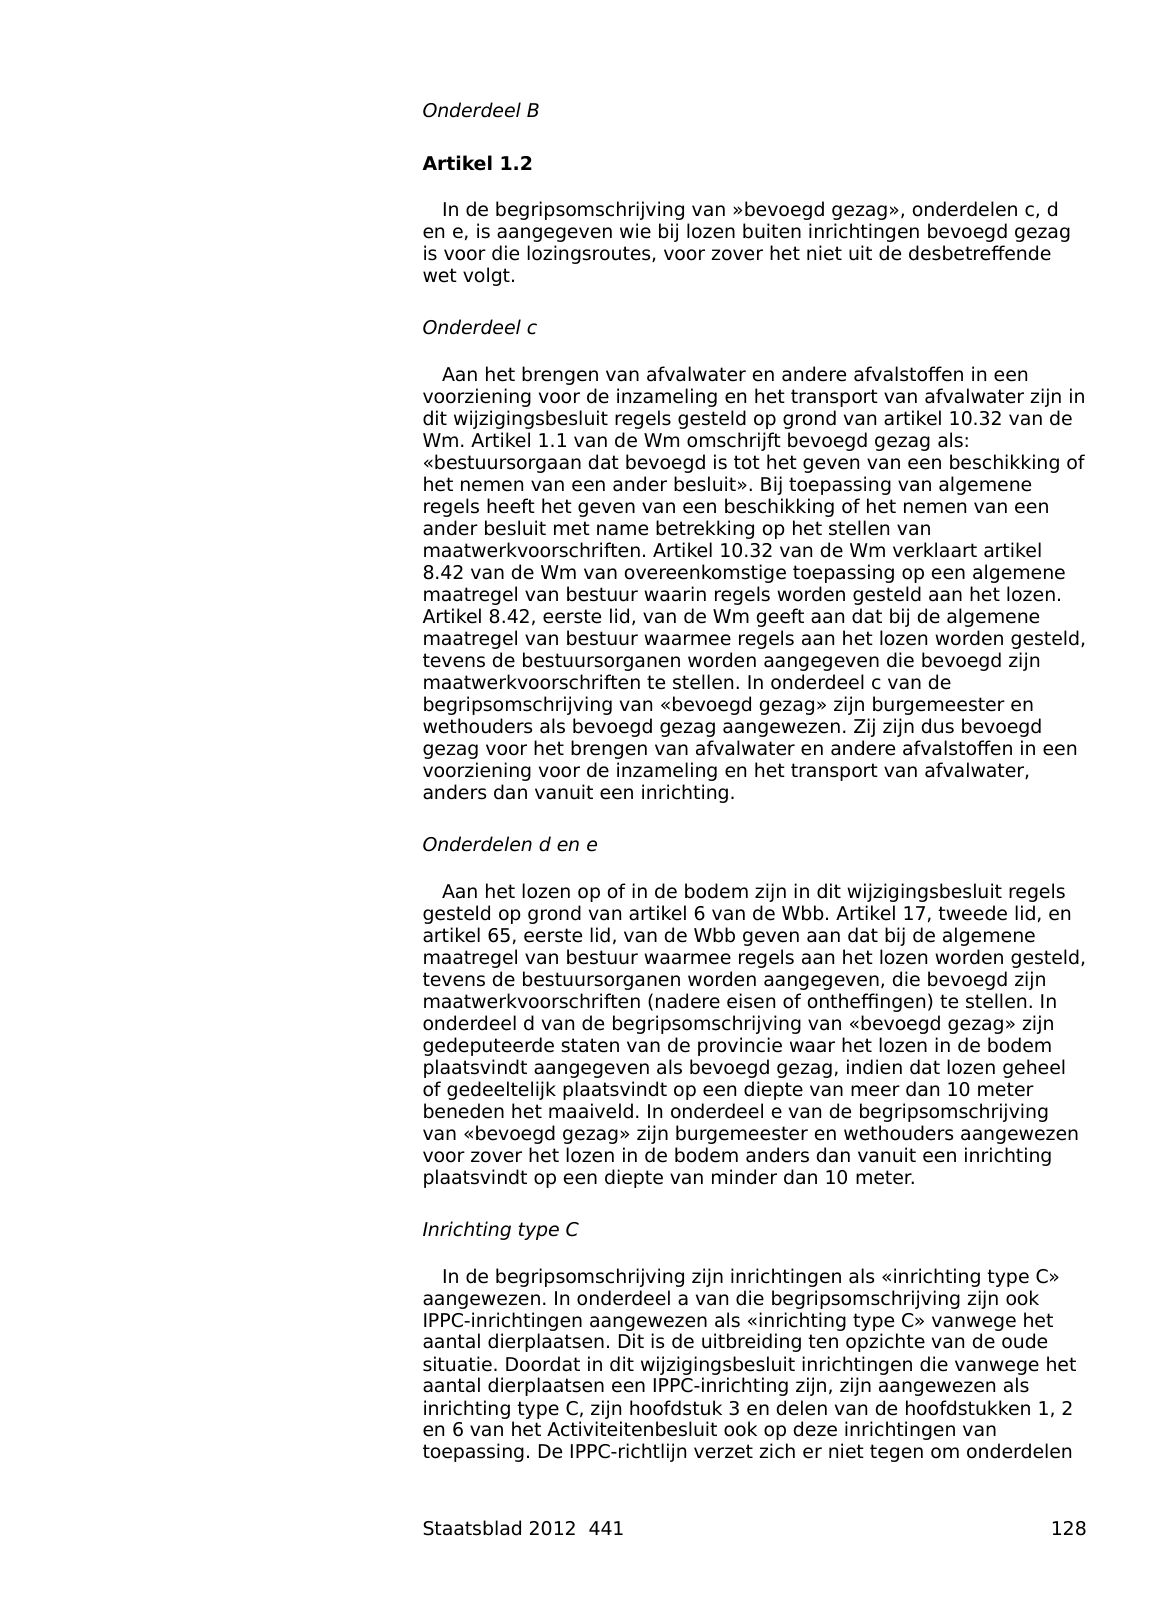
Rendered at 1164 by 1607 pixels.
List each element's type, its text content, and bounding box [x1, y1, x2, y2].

subtitle Onderdelen d en e [422, 834, 1087, 856]
subtitle Artikel 1.2 [422, 152, 1087, 174]
subtitle Inrichting type C [422, 1218, 1087, 1241]
text In de begripsomschrijving van »bevoegd gezag», onderdelen c, d en e, is aangegeven wie bij lozen buiten inrichtingen bevoegd gezag is voor die lozingsroutes, voor zover het niet uit de desbetreffende wet volgt. [422, 199, 1087, 287]
text In de begripsomschrijving zijn inrichtingen als «inrichting type C» aangewezen. In onderdeel a van die begripsomschrijving zijn ook IPPC-inrichtingen aangewezen als «inrichting type C» vanwege het aantal dierplaatsen. Dit is de uitbreiding ten opzichte van de oude situatie. Doordat in dit wijzigingsbesluit inrichtingen die vanwege het aantal dierplaatsen een IPPC-inrichting zijn, zijn aangewezen als inrichting type C, zijn hoofdstuk 3 en delen van de hoofdstukken 1, 2 en 6 van het Activiteitenbesluit ook op deze inrichtingen van toepassing. De IPPC-richtlijn verzet zich er niet tegen om onderdelen [422, 1266, 1087, 1463]
subtitle Onderdeel B [422, 100, 1087, 122]
text Aan het brengen van afvalwater en andere afvalstoffen in een voorziening voor de inzameling en het transport van afvalwater zijn in dit wijzigingsbesluit regels gesteld op grond van artikel 10.32 van de Wm. Artikel 1.1 van de Wm omschrijft bevoegd gezag als: «bestuursorgaan dat bevoegd is tot het geven van een beschikking of het nemen van een ander besluit». Bij toepassing van algemene regels heeft het geven van een beschikking of het nemen van een ander besluit met name betrekking op het stellen van maatwerkvoorschriften. Artikel 10.32 van de Wm verklaart artikel 8.42 van de Wm van overeenkomstige toepassing op een algemene maatregel van bestuur waarin regels worden gesteld aan het lozen. Artikel 8.42, eerste lid, van de Wm geeft aan dat bij de algemene maatregel van bestuur waarmee regels aan het lozen worden gesteld, tevens de bestuursorganen worden aangegeven die bevoegd zijn maatwerkvoorschriften te stellen. In onderdeel c van de begripsomschrijving van «bevoegd gezag» zijn burgemeester en wethouders als bevoegd gezag aangewezen. Zij zijn dus bevoegd gezag voor het brengen van afvalwater en andere afvalstoffen in een voorziening voor de inzameling en het transport van afvalwater, anders dan vanuit een inrichting. [422, 364, 1087, 804]
subtitle Onderdeel c [422, 317, 1087, 339]
text Aan het lozen op of in de bodem zijn in dit wijzigingsbesluit regels gesteld op grond van artikel 6 van de Wbb. Artikel 17, tweede lid, en artikel 65, eerste lid, van de Wbb geven aan dat bij de algemene maatregel van bestuur waarmee regels aan het lozen worden gesteld, tevens de bestuursorganen worden aangegeven, die bevoegd zijn maatwerkvoorschriften (nadere eisen of ontheffingen) te stellen. In onderdeel d van de begripsomschrijving van «bevoegd gezag» zijn gedeputeerde staten van de provincie waar het lozen in de bodem plaatsvindt aangegeven als bevoegd gezag, indien dat lozen geheel of gedeeltelijk plaatsvindt op een diepte van meer dan 10 meter beneden het maaiveld. In onderdeel e van de begripsomschrijving van «bevoegd gezag» zijn burgemeester en wethouders aangewezen voor zover het lozen in de bodem anders dan vanuit een inrichting plaatsvindt op een diepte van minder dan 10 meter. [422, 881, 1087, 1188]
